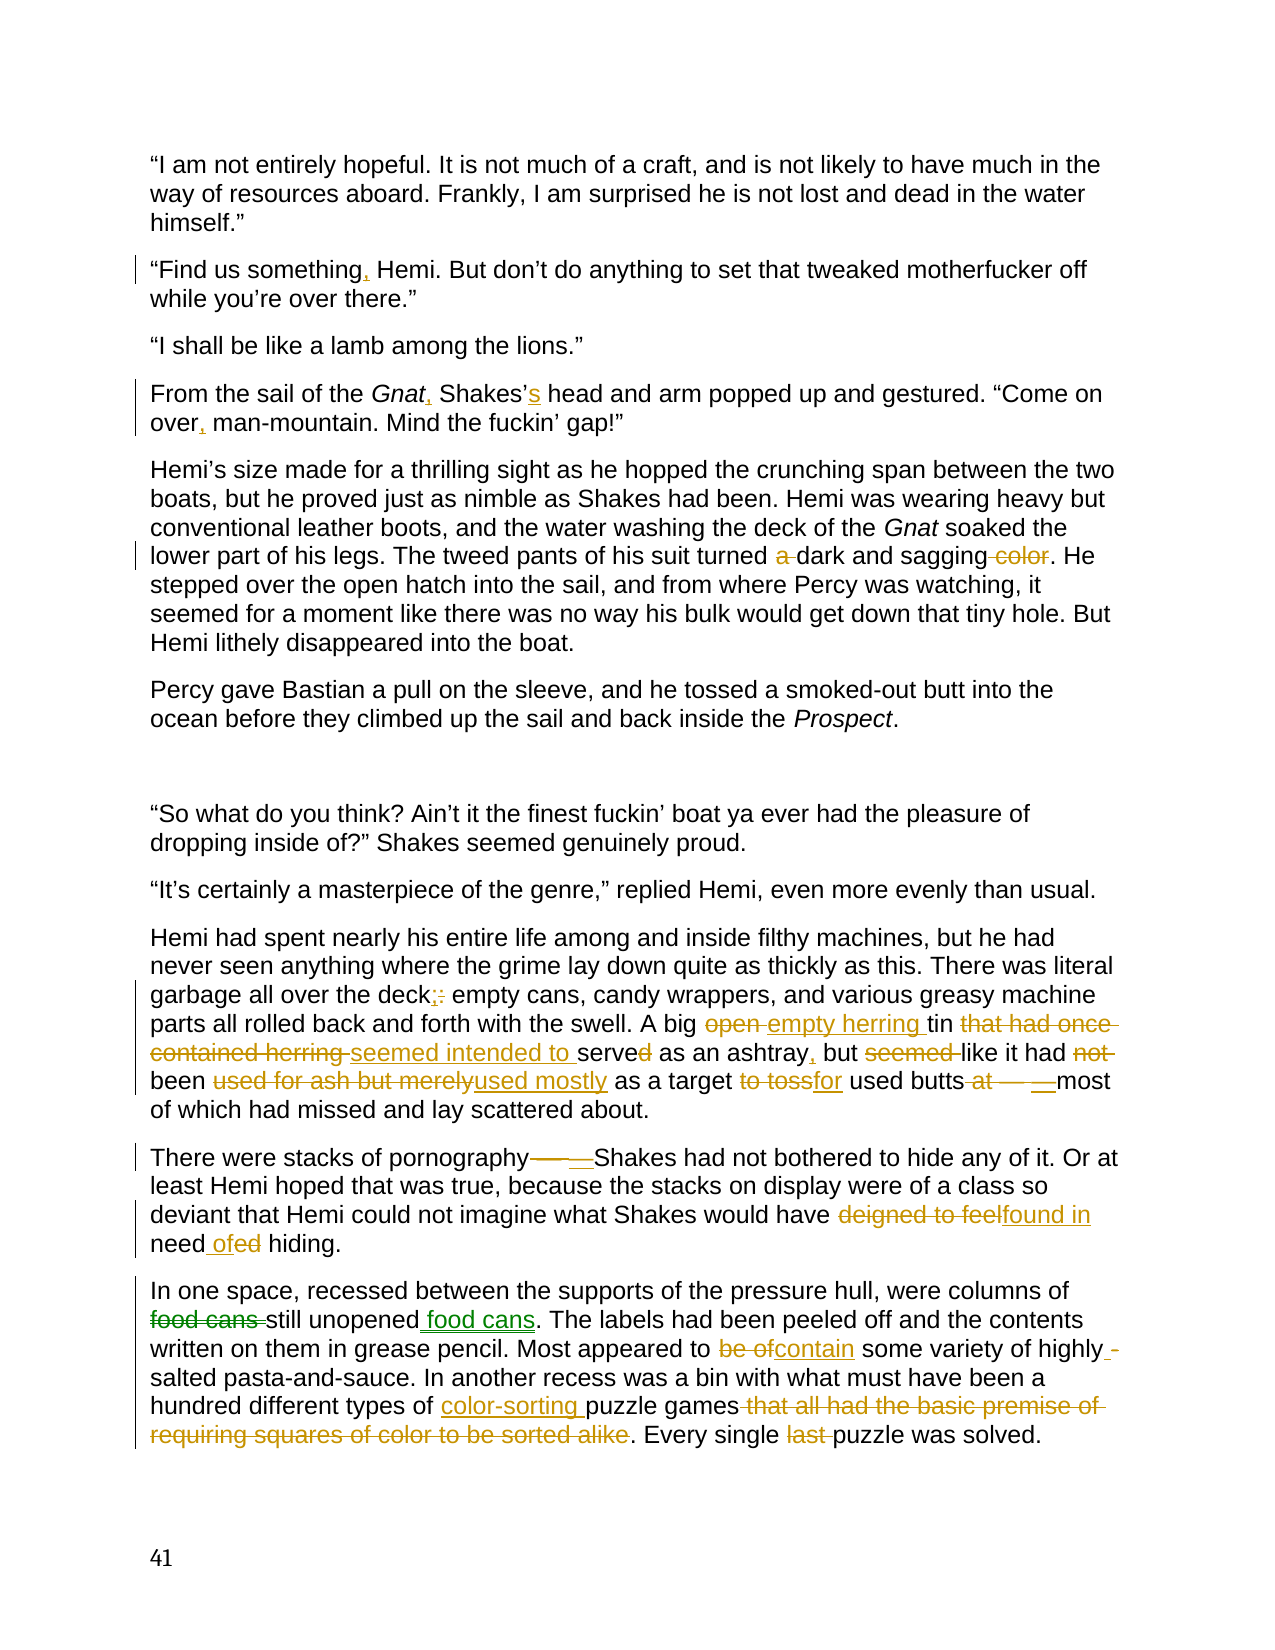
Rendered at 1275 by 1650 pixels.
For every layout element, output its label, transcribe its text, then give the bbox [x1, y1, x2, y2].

text “I shall be like a lamb among the lions.” [150, 331, 1125, 360]
text Hemi had spent nearly his entire life among and inside filthy machines, but he had never seen anything where the grime lay down quite as thickly as this. There was literal garbage all over the deck; empty cans, candy wrappers, and various greasy machine parts all rolled back and forth with the swell. A big empty herring tin seemed intended to serve as an ashtray, but like it had been used mostly as a target for used butts—most of which had missed and lay scattered about. [150, 922, 1125, 1124]
text “So what do you think? Ain’t it the finest fuckin’ boat ya ever had the pleasure of dropping inside of?” Shakes seemed genuinely proud. [150, 799, 1125, 856]
text Hemi’s size made for a thrilling sight as he hopped the crunching span between the two boats, but he proved just as nimble as Shakes had been. Hemi was wearing heavy but conventional leather boots, and the water washing the deck of the Gnat soaked the lower part of his legs. The tweed pants of his suit turned dark and sagging. He stepped over the open hatch into the sail, and from where Percy was watching, it seemed for a moment like there was no way his bulk would get down that tiny hole. But Hemi lithely disappeared into the boat. [150, 455, 1125, 656]
text From the sail of the Gnat, Shakes’s head and arm popped up and gestured. “Come on over, man-mountain. Mind the fuckin’ gap!” [150, 379, 1125, 436]
text There were stacks of pornography—Shakes had not bothered to hide any of it. Or at least Hemi hoped that was true, because the stacks on display were of a class so deviant that Hemi could not imagine what Shakes would have found in need of hiding. [150, 1142, 1125, 1257]
text Percy gave Bastian a pull on the sleeve, and he tossed a smoked-out butt into the ocean before they climbed up the sail and back inside the Prospect. [150, 675, 1125, 732]
text “Find us something, Hemi. But don’t do anything to set that tweaked motherfucker off while you’re over there.” [150, 255, 1125, 312]
text “I am not entirely hopeful. It is not much of a craft, and is not likely to have much in the way of resources aboard. Frankly, I am surprised he is not lost and dead in the water himself.” [150, 150, 1125, 236]
text In one space, recessed between the supports of the pressure hull, were columns of still unopened food cans. The labels had been peeled off and the contents written on them in grease pencil. Most appeared to contain some variety of highly salted pasta-and-sauce. In another recess was a bin with what must have been a hundred different types of color-sorting puzzle games. Every single puzzle was solved. [150, 1276, 1125, 1449]
text “It’s certainly a masterpiece of the genre,” replied Hemi, even more evenly than usual. [150, 875, 1125, 904]
